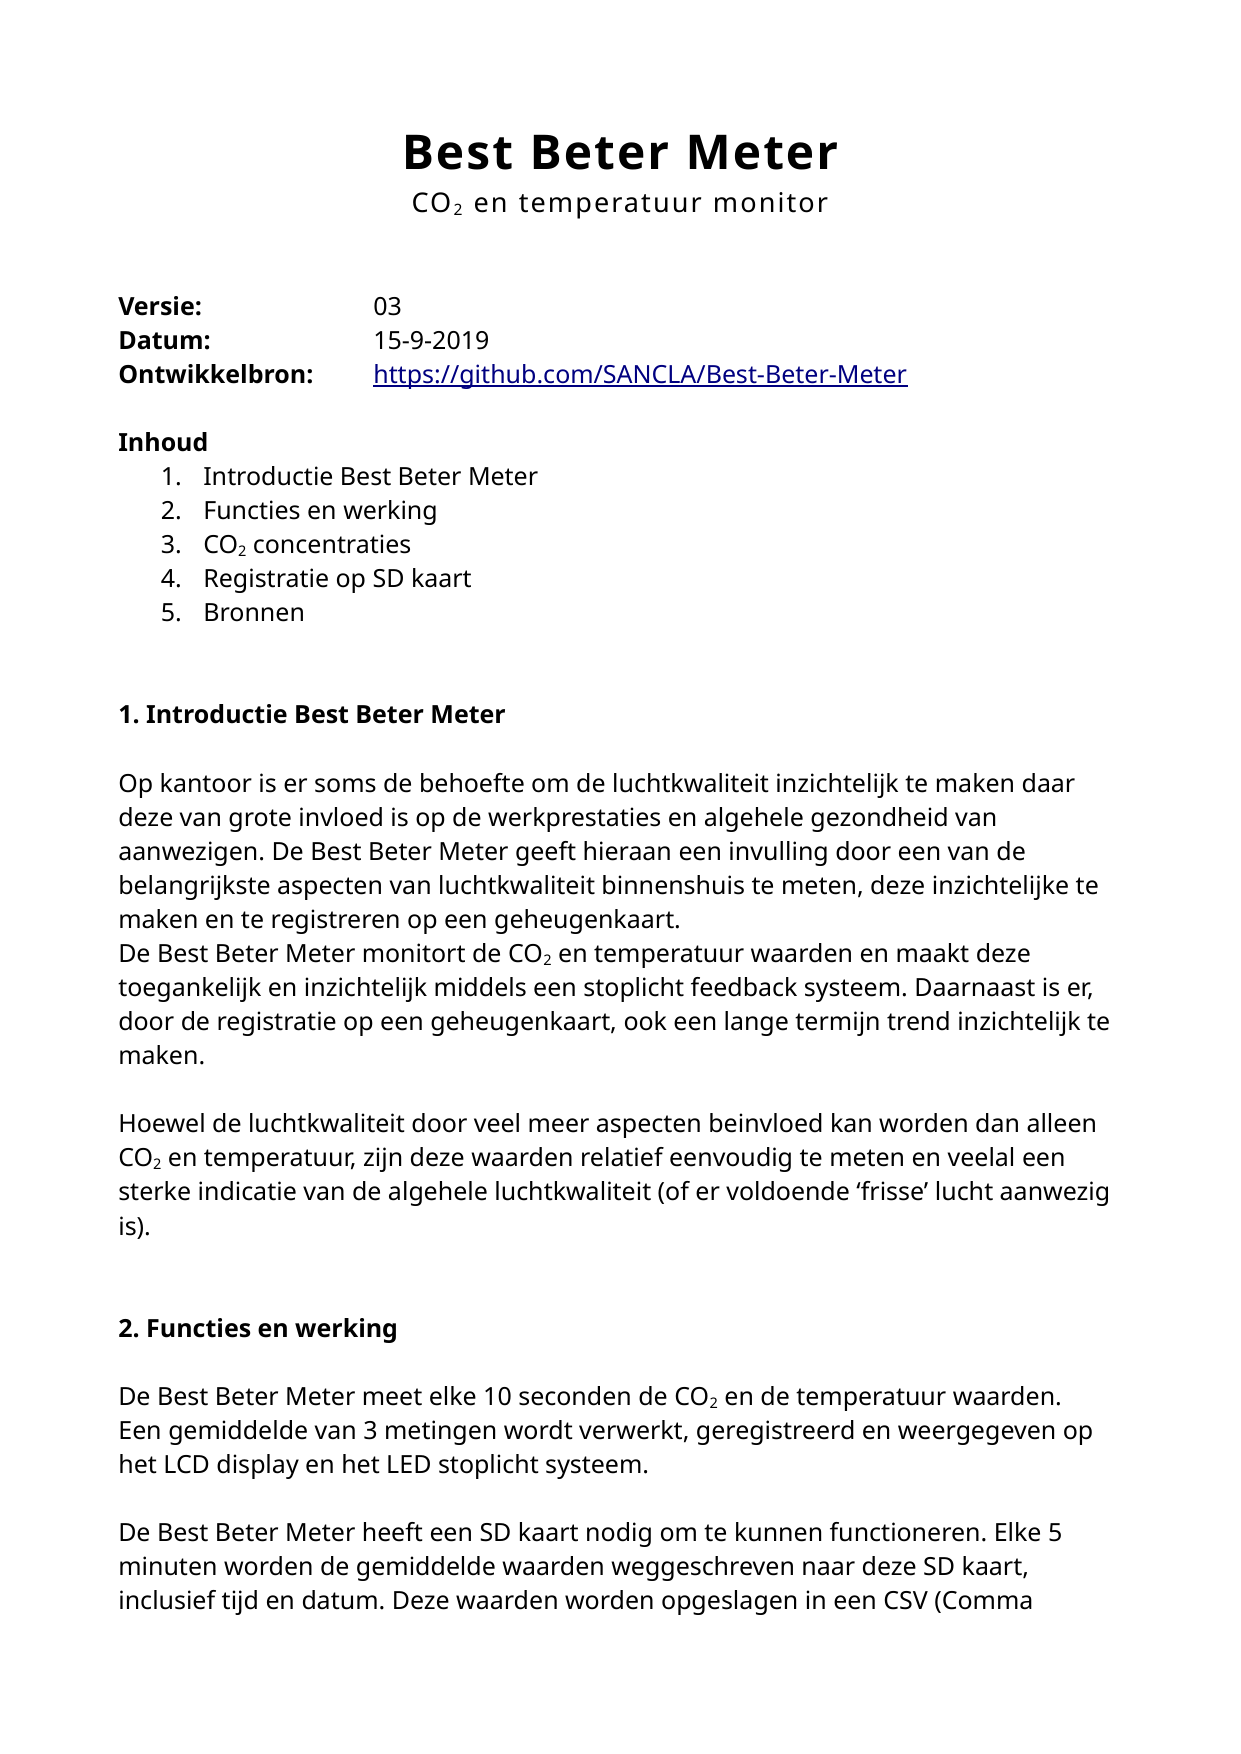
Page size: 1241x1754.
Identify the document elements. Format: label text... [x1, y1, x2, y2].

text CO2 en temperatuur monitor [118, 183, 1122, 220]
text Hoewel de luchtkwaliteit door veel meer aspecten beinvloed kan worden dan alleen CO2 en temperatuur, zijn deze waarden relatief eenvoudig te meten en veelal een sterke indicatie van de algehele luchtkwaliteit (of er voldoende ‘frisse’ lucht aanwezig is). [118, 1106, 1122, 1242]
text Inhoud [118, 425, 1122, 459]
text 5. Bronnen [161, 595, 1122, 629]
text De Best Beter Meter heeft een SD kaart nodig om te kunnen functioneren. Elke 5 minuten worden de gemiddelde waarden weggeschreven naar deze SD kaart, inclusief tijd en datum. Deze waarden worden opgeslagen in een CSV (Comma [118, 1515, 1122, 1617]
text Ontwikkelbron: https://github.com/SANCLA/Best-Beter-Meter [118, 357, 1122, 391]
text 3. CO2 concentraties [161, 527, 1122, 561]
text Op kantoor is er soms de behoefte om de luchtkwaliteit inzichtelijk te maken daar deze van grote invloed is op de werkprestaties en algehele gezondheid van aanwezigen. De Best Beter Meter geeft hieraan een invulling door een van de belangrijkste aspecten van luchtkwaliteit binnenshuis te meten, deze inzichtelijke te maken en te registreren op een geheugenkaart. [118, 765, 1122, 936]
text De Best Beter Meter meet elke 10 seconden de CO2 en de temperatuur waarden. [118, 1378, 1122, 1412]
text Een gemiddelde van 3 metingen wordt verwerkt, geregistreerd en weergegeven op het LCD display en het LED stoplicht systeem. [118, 1412, 1122, 1481]
text 1. Introductie Best Beter Meter [161, 459, 1122, 493]
text De Best Beter Meter monitort de CO2 en temperatuur waarden en maakt deze toegankelijk en inzichtelijk middels een stoplicht feedback systeem. Daarnaast is er, door de registratie op een geheugenkaart, ook een lange termijn trend inzichtelijk te maken. [118, 936, 1122, 1072]
text Best Beter Meter [118, 118, 1122, 183]
text 1. Introductie Best Beter Meter [118, 697, 1122, 731]
text 2. Functies en werking [161, 493, 1122, 527]
text 4. Registratie op SD kaart [161, 561, 1122, 595]
text 2. Functies en werking [118, 1310, 1122, 1344]
text Versie: 03 Datum: 15-9-2019 [118, 254, 1122, 357]
